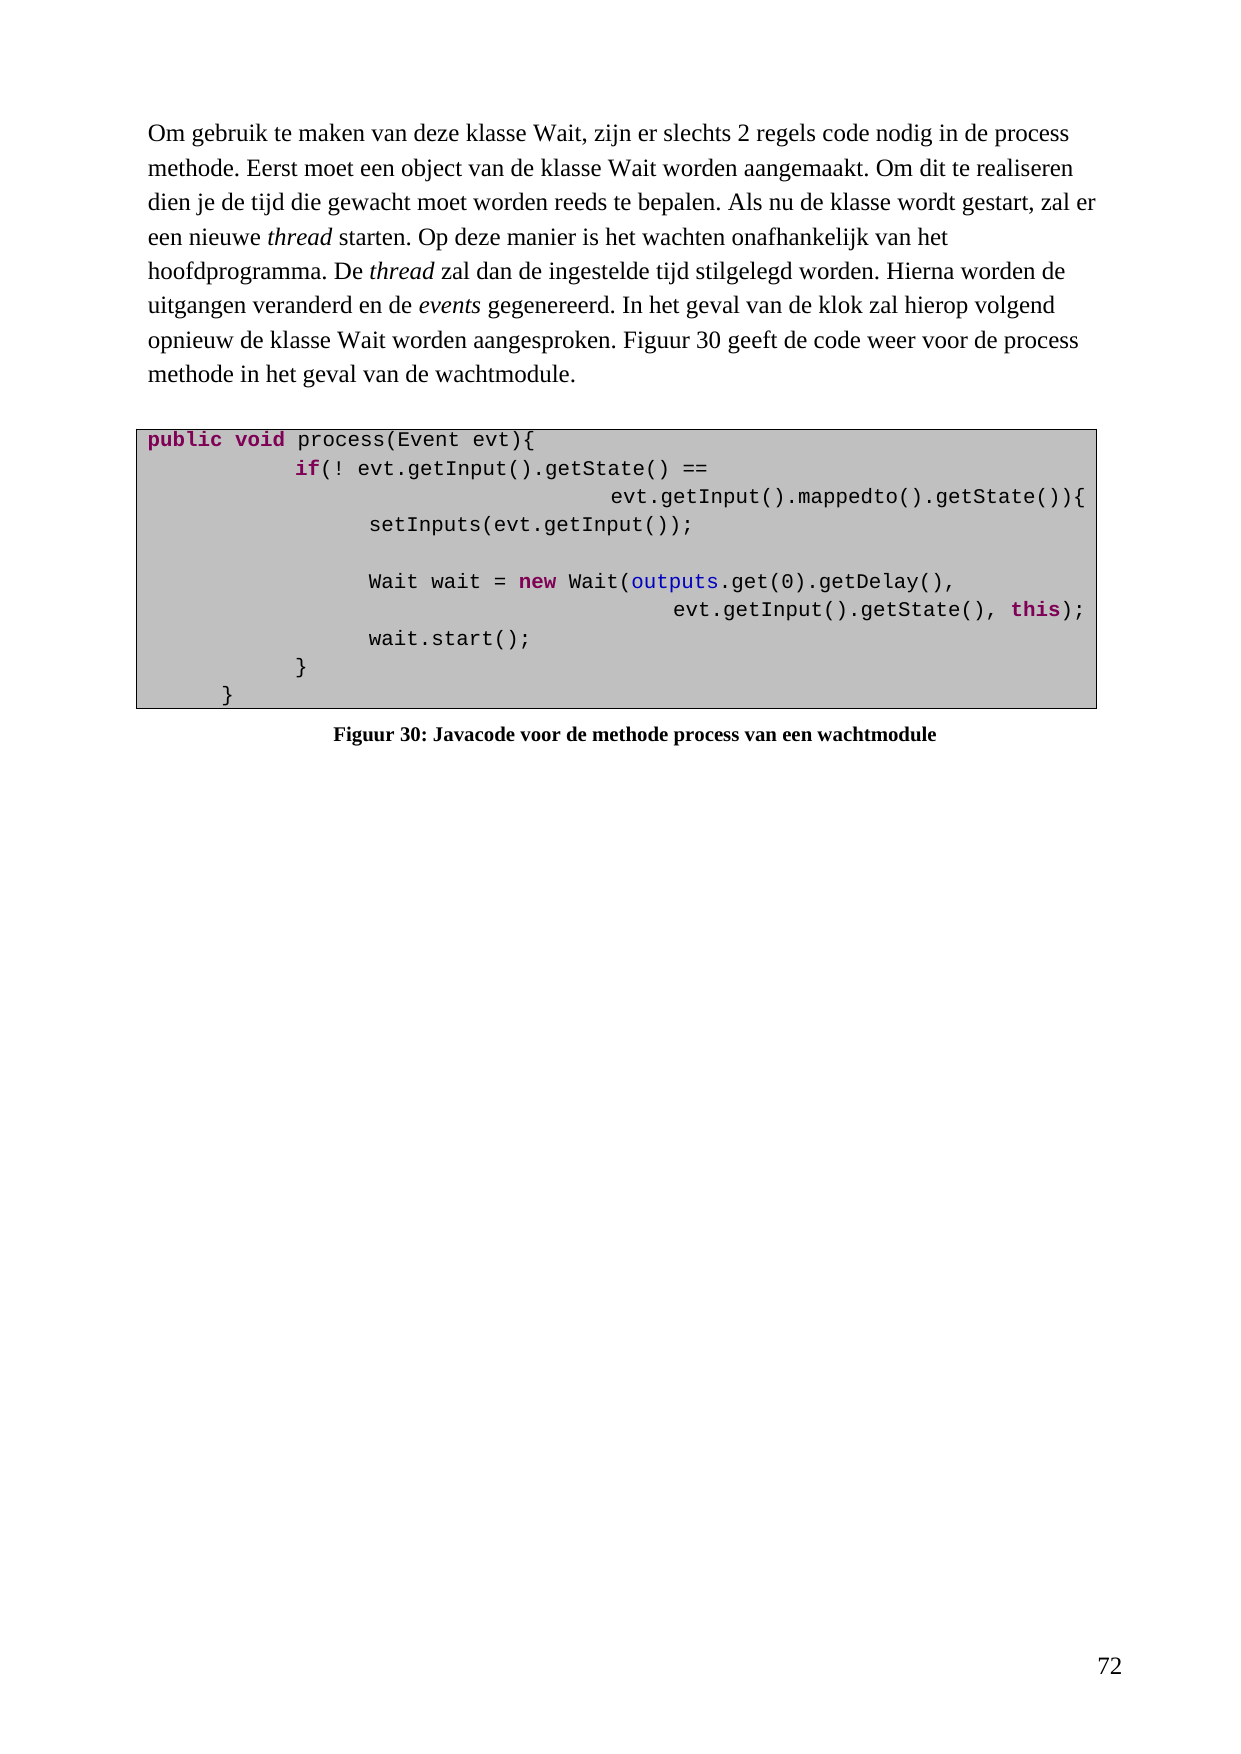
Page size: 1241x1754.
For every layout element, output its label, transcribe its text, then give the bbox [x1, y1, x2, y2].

text Figuur 30: Javacode voor de methode process van een wachtmodule [148, 722, 1122, 746]
text Om gebruik te maken van deze klasse Wait, zijn er slechts 2 regels code nodig in de process methode. Eerst moet een object van de klasse Wait worden aangemaakt. Om dit te realiseren dien je de tijd die gewacht moet worden reeds te bepalen. Als nu de klasse wordt gestart, zal er een nieuwe thread starten. Op deze manier is het wachten onafhankelijk van het hoofdprogramma. De thread zal dan de ingestelde tijd stilgelegd worden. Hierna worden de uitgangen veranderd en de events gegenereerd. In het geval van de klok zal hierop volgend opnieuw de klasse Wait worden aangesproken. Figuur 30 geeft de code weer voor de process methode in het geval van de wachtmodule. [148, 118, 1122, 388]
table_header public void process(Event evt){ if(! evt.getInput().getState() == evt.getInput().mappedto().getState()){ setInputs(evt.getInput()); Wait wait = new Wait(outputs.get(0).getDelay(), evt.getInput().getState(), this); wait.start(); } } [137, 430, 1096, 708]
